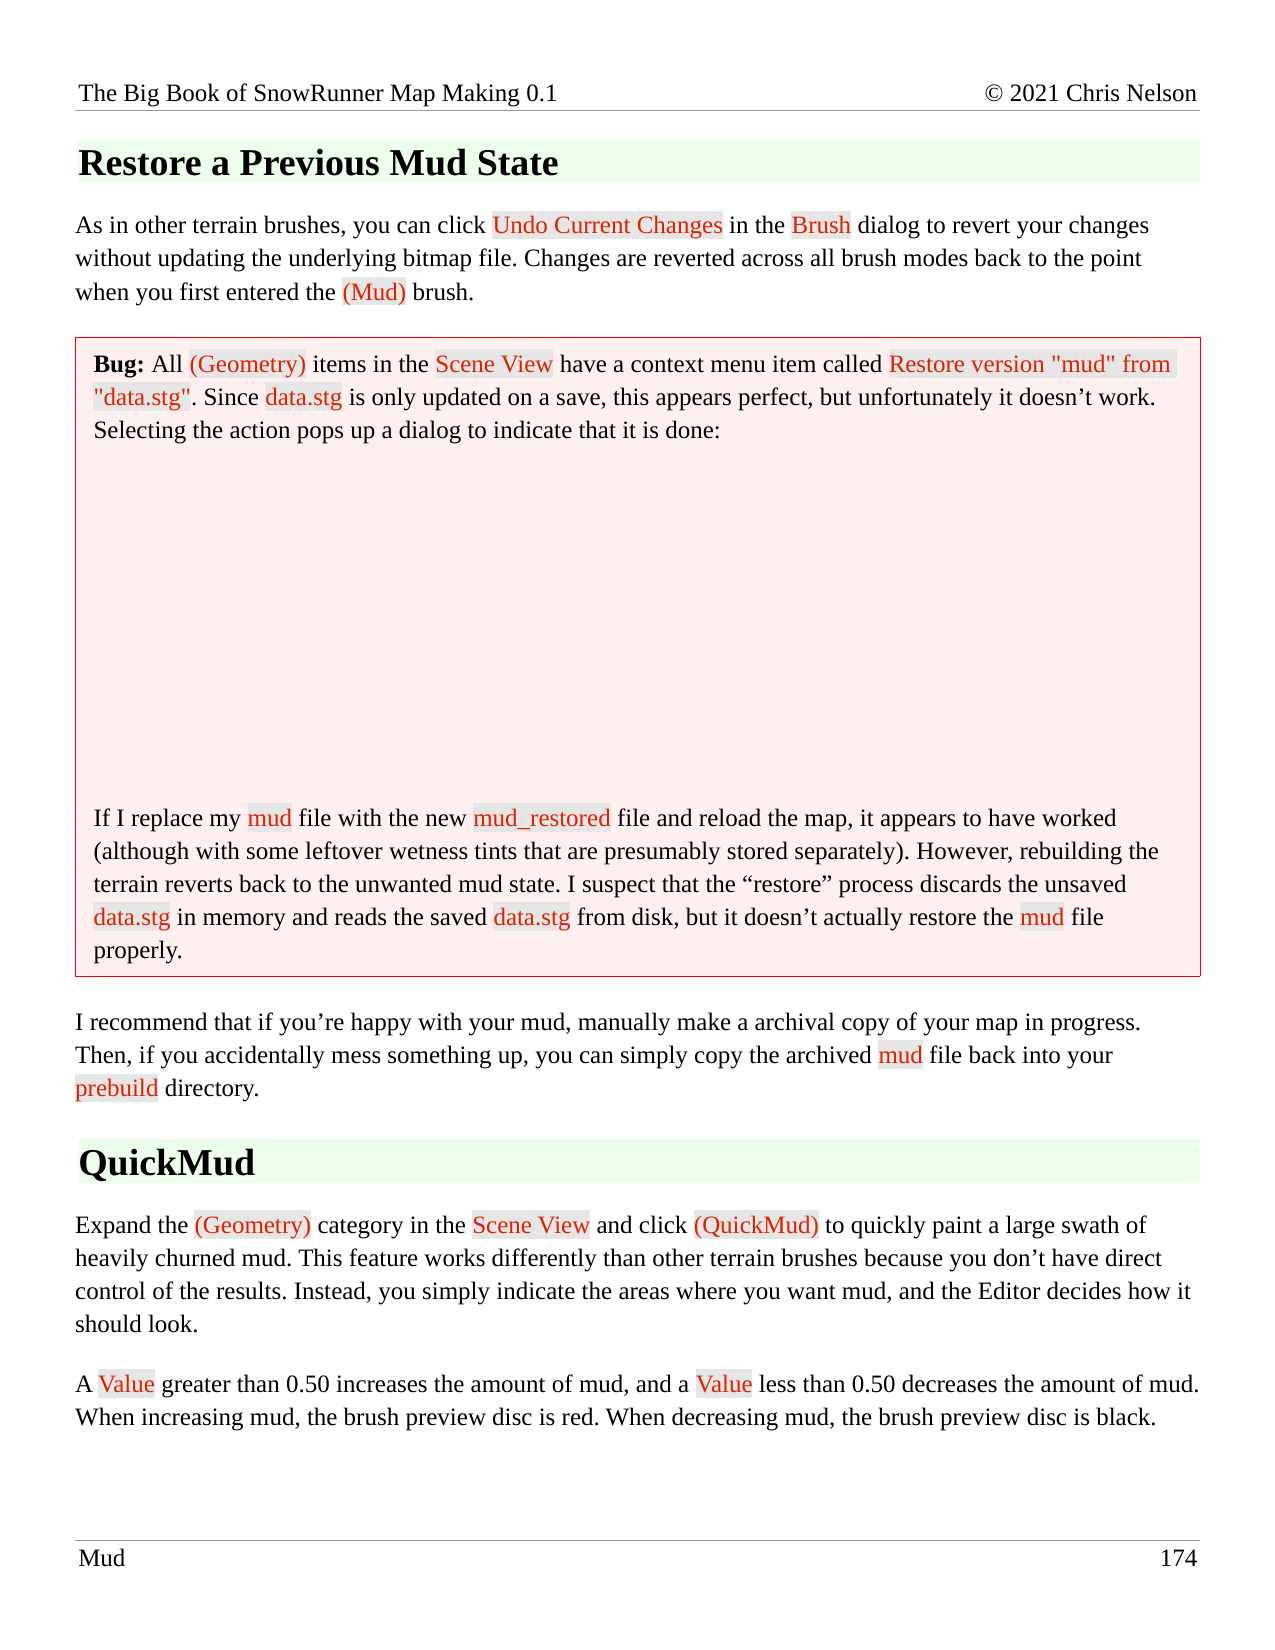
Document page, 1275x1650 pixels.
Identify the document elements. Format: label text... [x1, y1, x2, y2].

list All (Geometry) items in the Scene View have a context menu item called Restore version "mud" from "data.stg". Since data.stg is only updated on a save, this appears perfect, but unfortunately it doesn’t work. Selecting the action pops up a dialog to indicate that it is done: [76, 338, 1200, 444]
text Expand the (Geometry) category in the Scene View and click (QuickMud) to quickly paint a large swath of heavily churned mud. This feature works differently than other terrain brushes because you don’t have direct control of the results. Instead, you simply indicate the areas where you want mud, and the Editor decides how it should look. [75, 1210, 1200, 1338]
text If I replace my mud file with the new mud_restored file and reload the map, it appears to have worked (although with some leftover wetness tints that are presumably stored separately). However, rebuilding the terrain reverts back to the unwanted mud state. I suspect that the “restore” process discards the unsaved data.stg in memory and reads the saved data.stg from disk, but it doesn’t actually restore the mud file properly. [76, 791, 1200, 976]
subtitle QuickMud [78, 1139, 1200, 1183]
text As in other terrain brushes, you can click Undo Current Changes in the Brush dialog to revert your changes without updating the underlying bitmap file. Changes are reverted across all brush modes back to the point when you first entered the (Mud) brush. [75, 211, 1200, 305]
subtitle Restore a Previous Mud State [78, 140, 1200, 183]
text I recommend that if you’re happy with your mud, manually make a archival copy of your map in progress. Then, if you accidentally mess something up, you can simply copy the archived mud file back into your prebuild directory. [75, 1007, 1200, 1102]
text A Value greater than 0.50 increases the amount of mud, and a Value less than 0.50 decreases the amount of mud. When increasing mud, the brush preview disc is red. When decreasing mud, the brush preview disc is black. [75, 1369, 1200, 1431]
